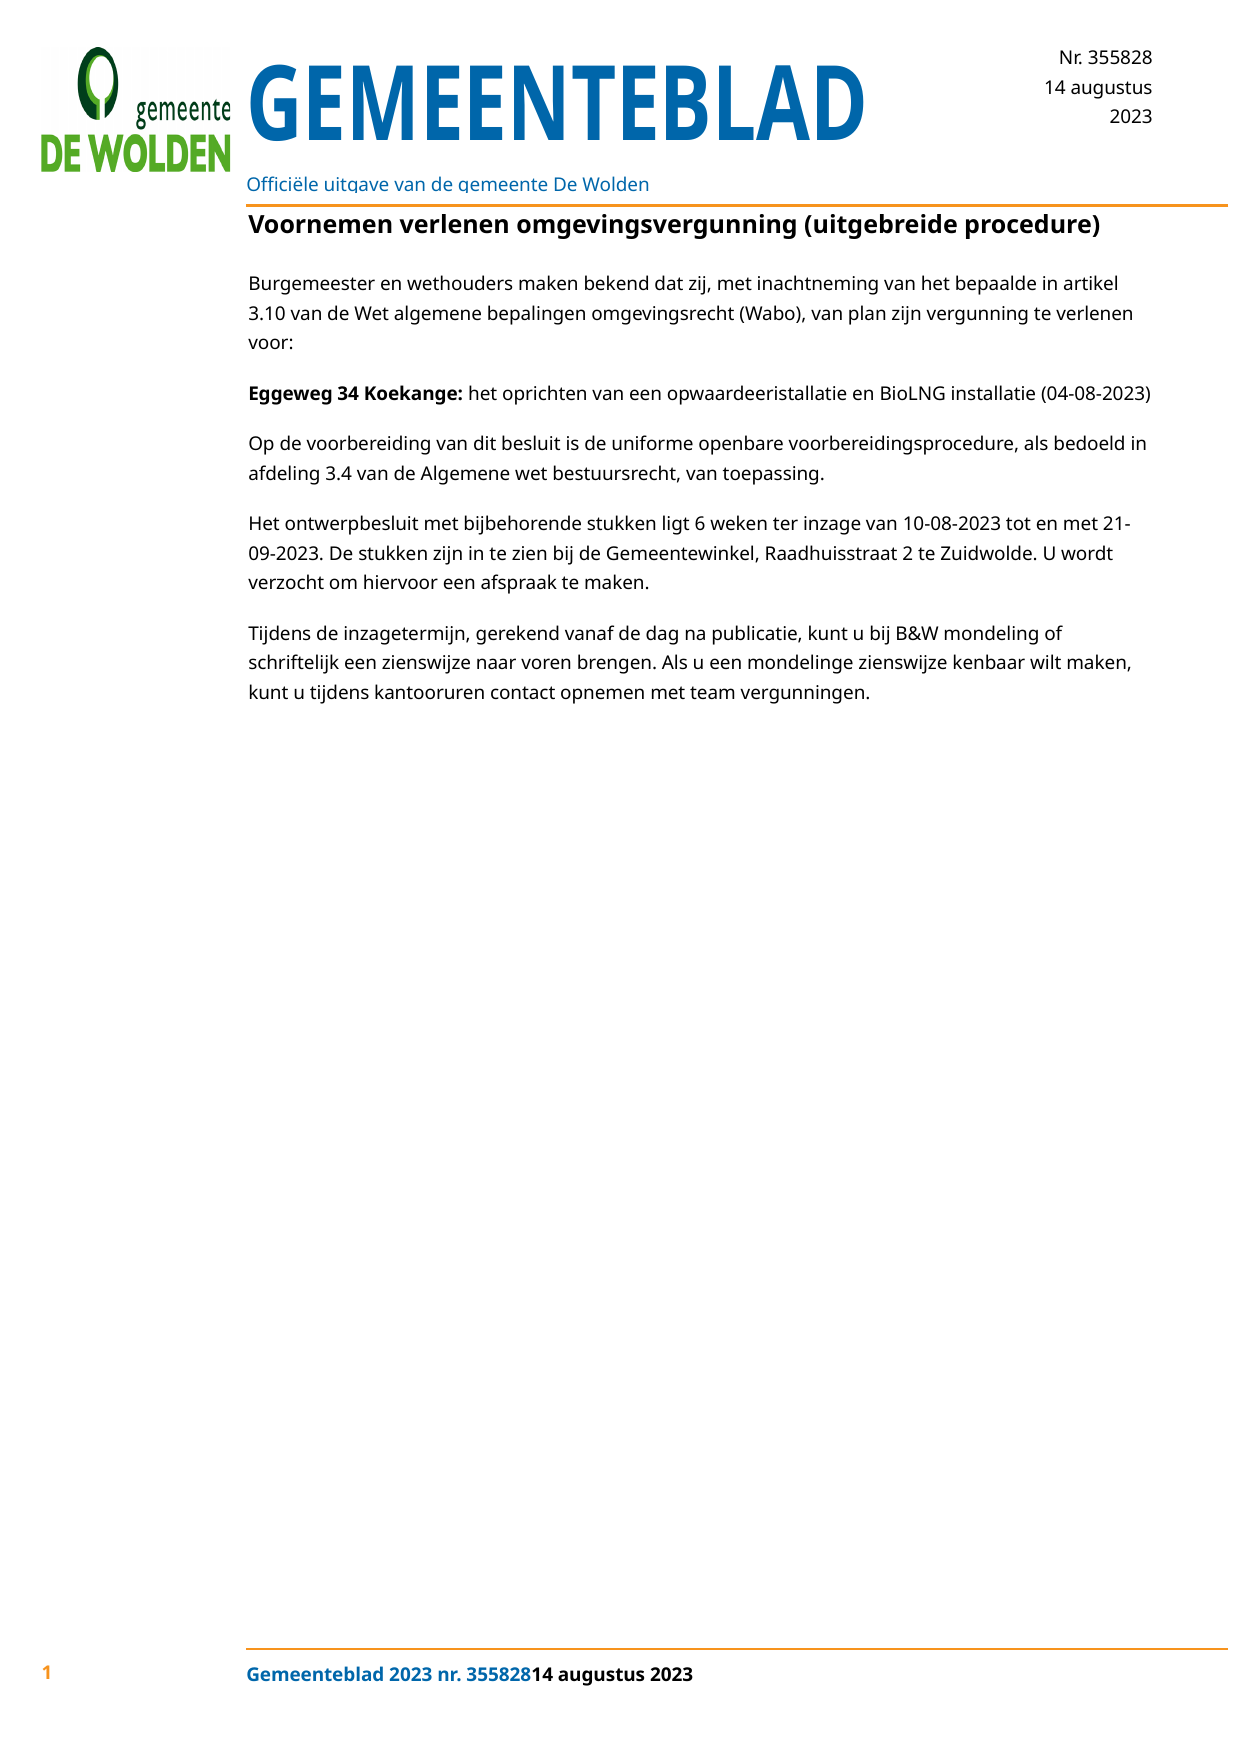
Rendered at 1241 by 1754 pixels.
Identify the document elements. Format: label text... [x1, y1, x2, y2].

picture [41, 47, 231, 172]
text Het ontwerpbesluit met bijbehorende stukken ligt 6 weken ter inzage van 10-08-2023 tot en met 21-09-2023. De stukken zijn in te zien bij de Gemeentewinkel, Raadhuisstraat 2 te Zuidwolde. U wordt verzocht om hiervoor een afspraak te maken. [248, 510, 1152, 595]
text Tijdens de inzagetermijn, gerekend vanaf de dag na publicatie, kunt u bij B&W mondeling of schriftelijk een zienswijze naar voren brengen. Als u een mondelinge zienswijze kenbaar wilt maken, kunt u tijdens kantooruren contact opnemen met team vergunningen. [248, 620, 1152, 705]
text Voornemen verlenen omgevingsvergunning (uitgebreide procedure) [248, 207, 1152, 241]
text Eggeweg 34 Koekange: het oprichten van een opwaardeeristallatie en BioLNG installatie (04-08-2023) [248, 380, 1152, 406]
text Burgemeester en wethouders maken bekend dat zij, met inachtneming van het bepaalde in artikel 3.10 van de Wet algemene bepalingen omgevingsrecht (Wabo), van plan zijn vergunning te verlenen voor: [248, 270, 1152, 355]
text Op de voorbereiding van dit besluit is de uniforme openbare voorbereidingsprocedure, als bedoeld in afdeling 3.4 van de Algemene wet bestuursrecht, van toepassing. [248, 430, 1152, 486]
